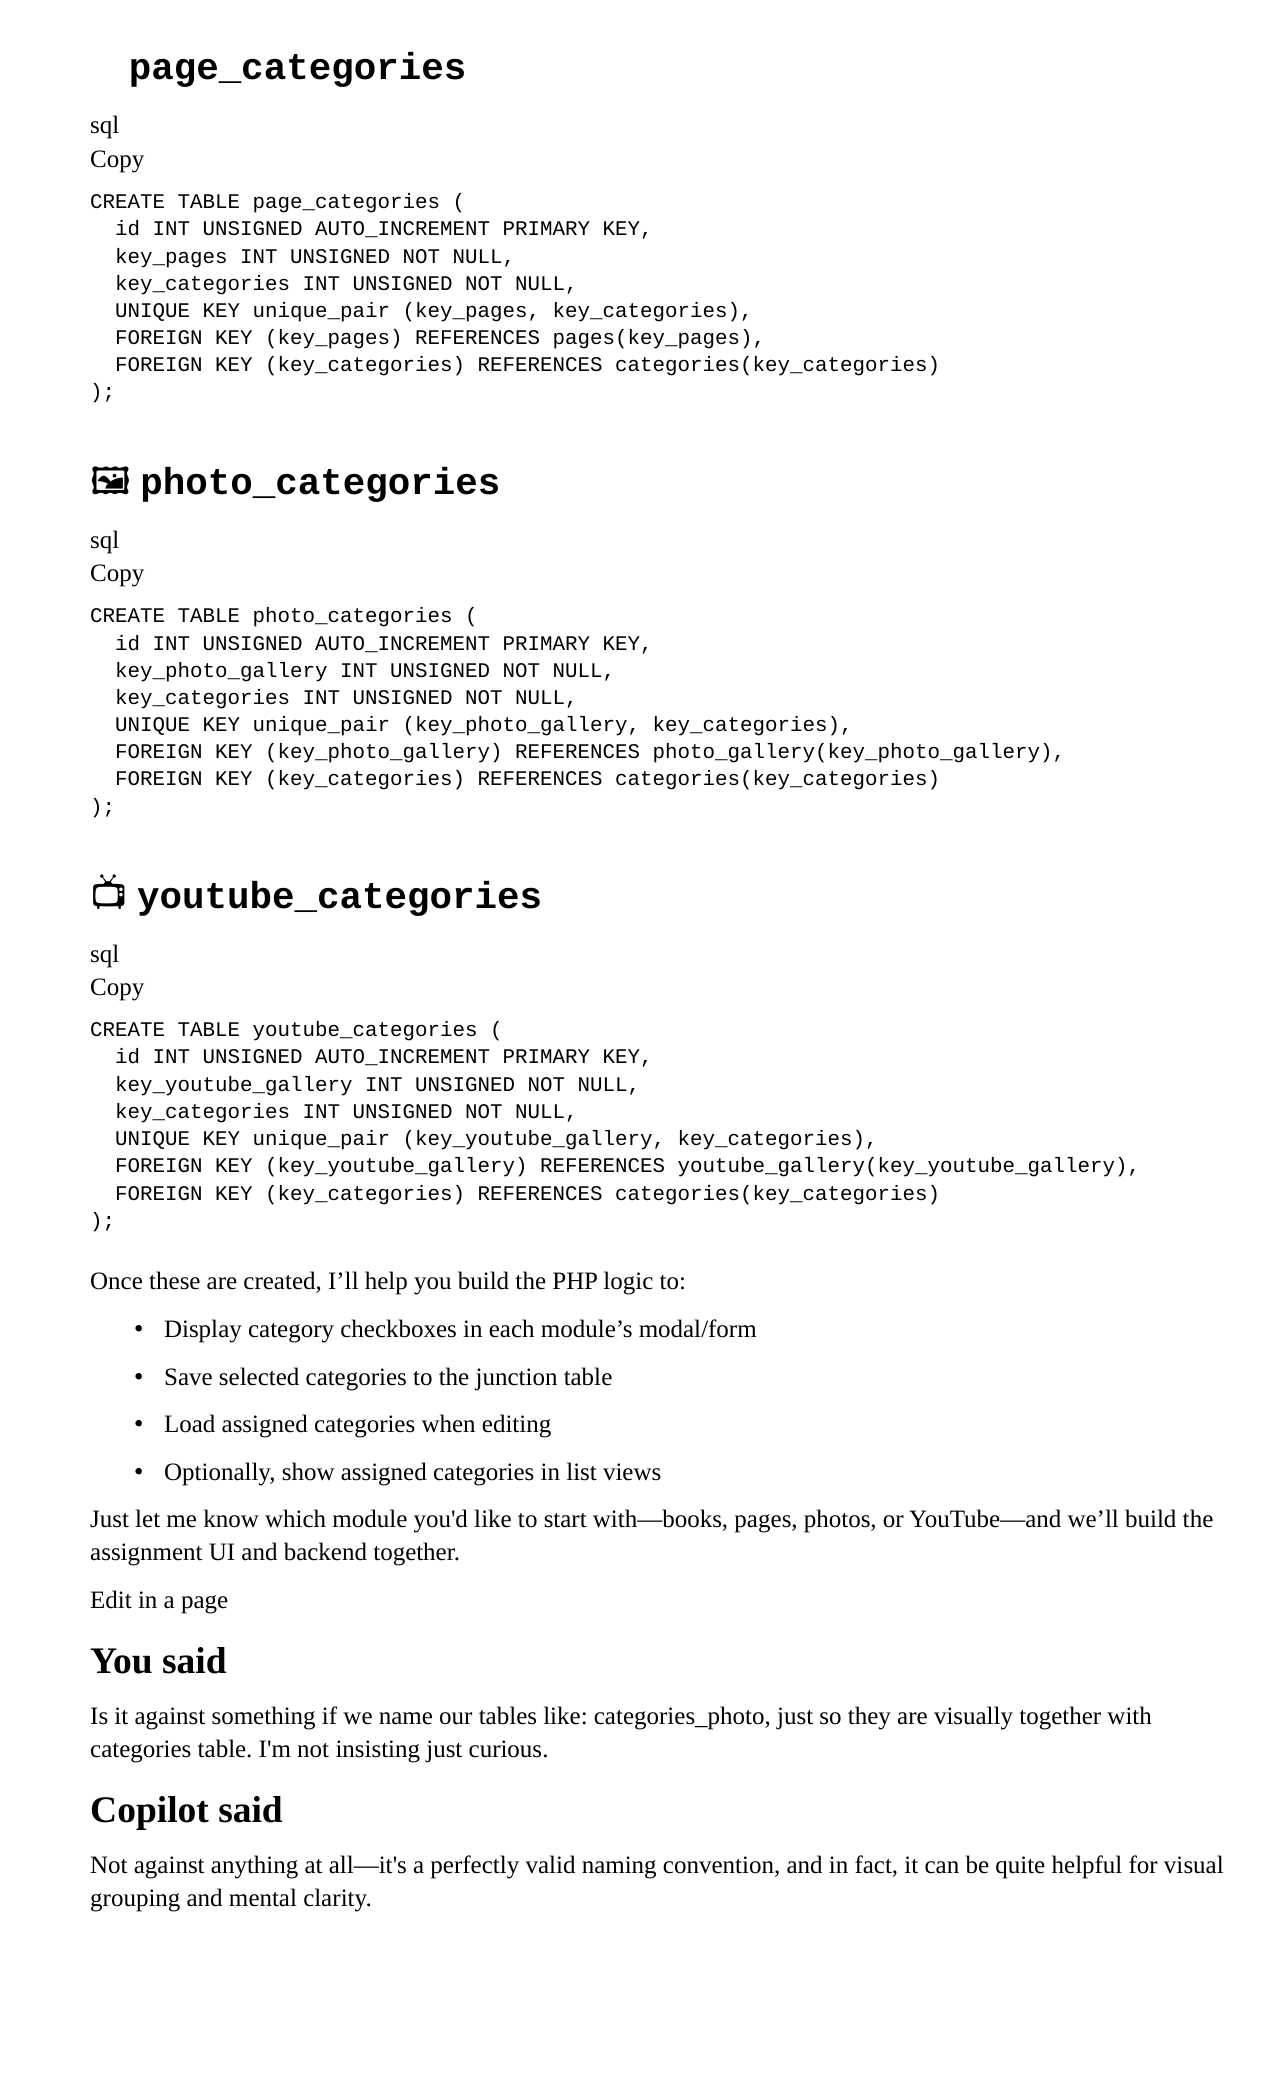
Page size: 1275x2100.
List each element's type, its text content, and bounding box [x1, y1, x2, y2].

text Edit in a page [90, 1585, 1230, 1614]
text FOREIGN KEY (key_youtube_gallery) REFERENCES youtube_gallery(key_youtube_gallery), [90, 1155, 1230, 1179]
subtitle 📺 youtube_categories [90, 873, 1230, 919]
text id INT UNSIGNED AUTO_INCREMENT PRIMARY KEY, [90, 218, 1230, 242]
subtitle 🖼️ photo_categories [90, 459, 1230, 505]
text CREATE TABLE page_categories ( [90, 191, 1230, 215]
text Is it against something if we name our tables like: categories_photo, just so they are visually together with categories table. I'm not insisting just curious. [90, 1701, 1230, 1763]
text Copy [90, 972, 1230, 1001]
text Copy [90, 558, 1230, 586]
text sql [90, 111, 1230, 139]
text Just let me know which module you'd like to start with—books, pages, photos, or YouTube—and we’ll build the assignment UI and backend together. [90, 1504, 1230, 1566]
text FOREIGN KEY (key_categories) REFERENCES categories(key_categories) [90, 354, 1230, 378]
text FOREIGN KEY (key_categories) REFERENCES categories(key_categories) [90, 1182, 1230, 1206]
text key_pages INT UNSIGNED NOT NULL, [90, 246, 1230, 269]
text UNIQUE KEY unique_pair (key_photo_gallery, key_categories), [90, 714, 1230, 738]
text FOREIGN KEY (key_categories) REFERENCES categories(key_categories) [90, 768, 1230, 792]
text sql [90, 525, 1230, 553]
subtitle You said [90, 1639, 1230, 1682]
text id INT UNSIGNED AUTO_INCREMENT PRIMARY KEY, [90, 632, 1230, 656]
text Once these are created, I’ll help you build the PHP logic to: [90, 1266, 1230, 1295]
text UNIQUE KEY unique_pair (key_pages, key_categories), [90, 300, 1230, 324]
list Load assigned categories when editing [134, 1409, 1230, 1438]
text CREATE TABLE photo_categories ( [90, 605, 1230, 629]
list Optionally, show assigned categories in list views [134, 1457, 1230, 1486]
text key_categories INT UNSIGNED NOT NULL, [90, 687, 1230, 711]
text ); [90, 382, 1230, 405]
text key_photo_gallery INT UNSIGNED NOT NULL, [90, 660, 1230, 683]
list Save selected categories to the junction table [134, 1362, 1230, 1390]
text ); [90, 796, 1230, 819]
text ); [90, 1210, 1230, 1233]
subtitle 📄 page_categories [90, 45, 1230, 91]
text FOREIGN KEY (key_photo_gallery) REFERENCES photo_gallery(key_photo_gallery), [90, 741, 1230, 765]
text FOREIGN KEY (key_pages) REFERENCES pages(key_pages), [90, 327, 1230, 351]
text Not against anything at all—it's a perfectly valid naming convention, and in fact, it can be quite helpful for visual grouping and mental clarity. [90, 1850, 1230, 1912]
subtitle Copilot said [90, 1788, 1230, 1831]
text UNIQUE KEY unique_pair (key_youtube_gallery, key_categories), [90, 1128, 1230, 1152]
text key_categories INT UNSIGNED NOT NULL, [90, 273, 1230, 296]
text sql [90, 939, 1230, 967]
text key_youtube_gallery INT UNSIGNED NOT NULL, [90, 1074, 1230, 1097]
list Display category checkboxes in each module’s modal/form [134, 1314, 1230, 1343]
text id INT UNSIGNED AUTO_INCREMENT PRIMARY KEY, [90, 1047, 1230, 1070]
text CREATE TABLE youtube_categories ( [90, 1019, 1230, 1043]
text key_categories INT UNSIGNED NOT NULL, [90, 1101, 1230, 1124]
text Copy [90, 144, 1230, 172]
